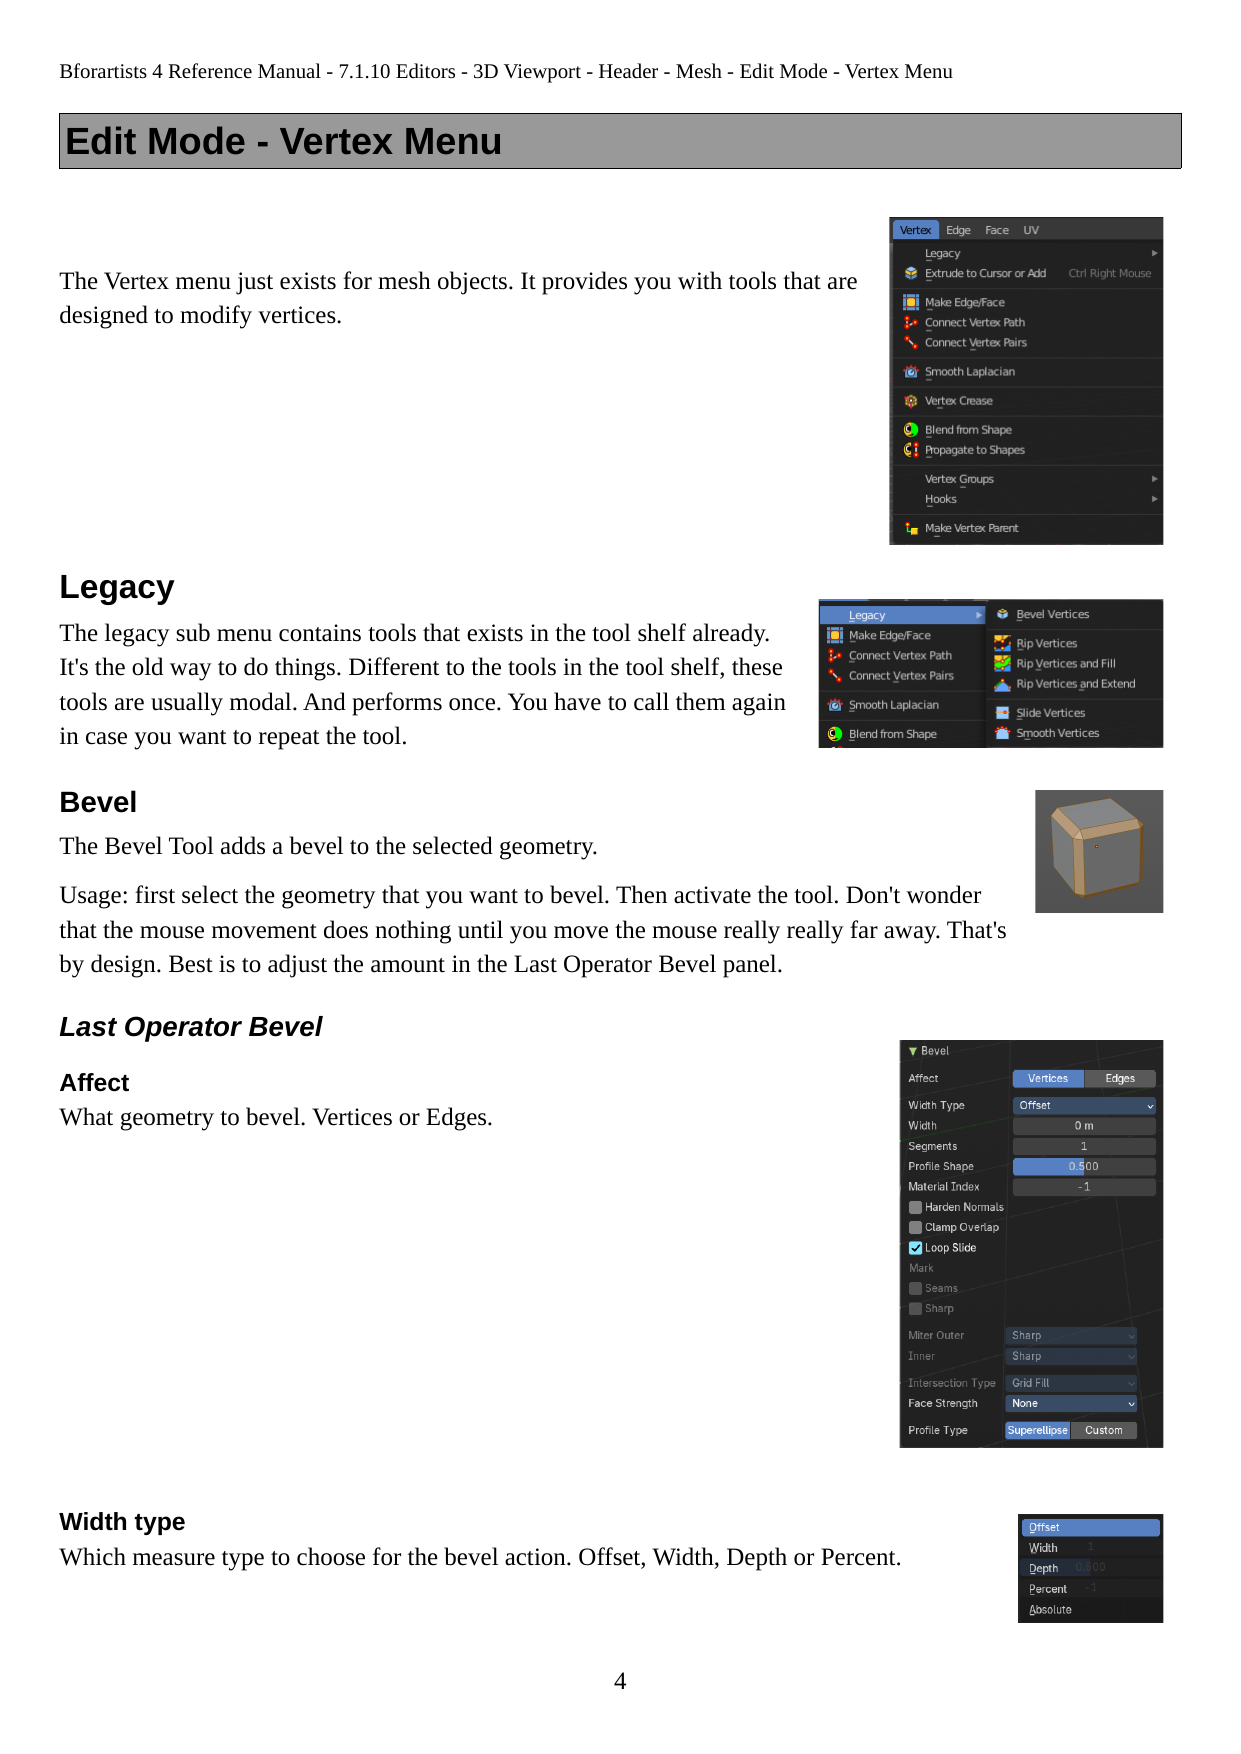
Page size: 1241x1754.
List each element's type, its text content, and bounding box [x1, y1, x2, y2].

text The legacy sub menu contains tools that exists in the tool shelf already. It's the old way to do things. Different to the tools in the tool shelf, these tools are usually modal. And performs once. You have to call them again in case you want to repeat the tool. [59, 618, 1181, 750]
subtitle Width type [59, 1507, 1181, 1536]
text Usage: first select the geometry that you want to bevel. Then activate the tool. Don't wonder that the mouse movement does nothing until you move the mouse really really far away. That's by design. Best is to adjust the amount in the Last Operator Bevel panel. [59, 880, 1181, 978]
picture [889, 217, 1164, 545]
picture [1035, 790, 1164, 913]
text What geometry to bevel. Vertices or Edges. [59, 1102, 899, 1131]
subtitle Last Operator Bevel [59, 1011, 1181, 1043]
subtitle Legacy [59, 567, 1181, 605]
table_header Edit Mode - Vertex Menu [60, 114, 1181, 168]
picture [818, 599, 1164, 748]
subtitle [1164, 1068, 1181, 1096]
text The Bevel Tool adds a bevel to the selected geometry. [59, 831, 1035, 860]
text The Vertex menu just exists for mesh objects. It provides you with tools that are designed to modify vertices. [59, 266, 889, 329]
picture [1018, 1514, 1164, 1623]
picture [899, 1040, 1164, 1448]
subtitle Affect [59, 1068, 899, 1096]
subtitle Bevel [59, 785, 1181, 819]
text Which measure type to choose for the bevel action. Offset, Width, Depth or Percent. [59, 1542, 1018, 1571]
